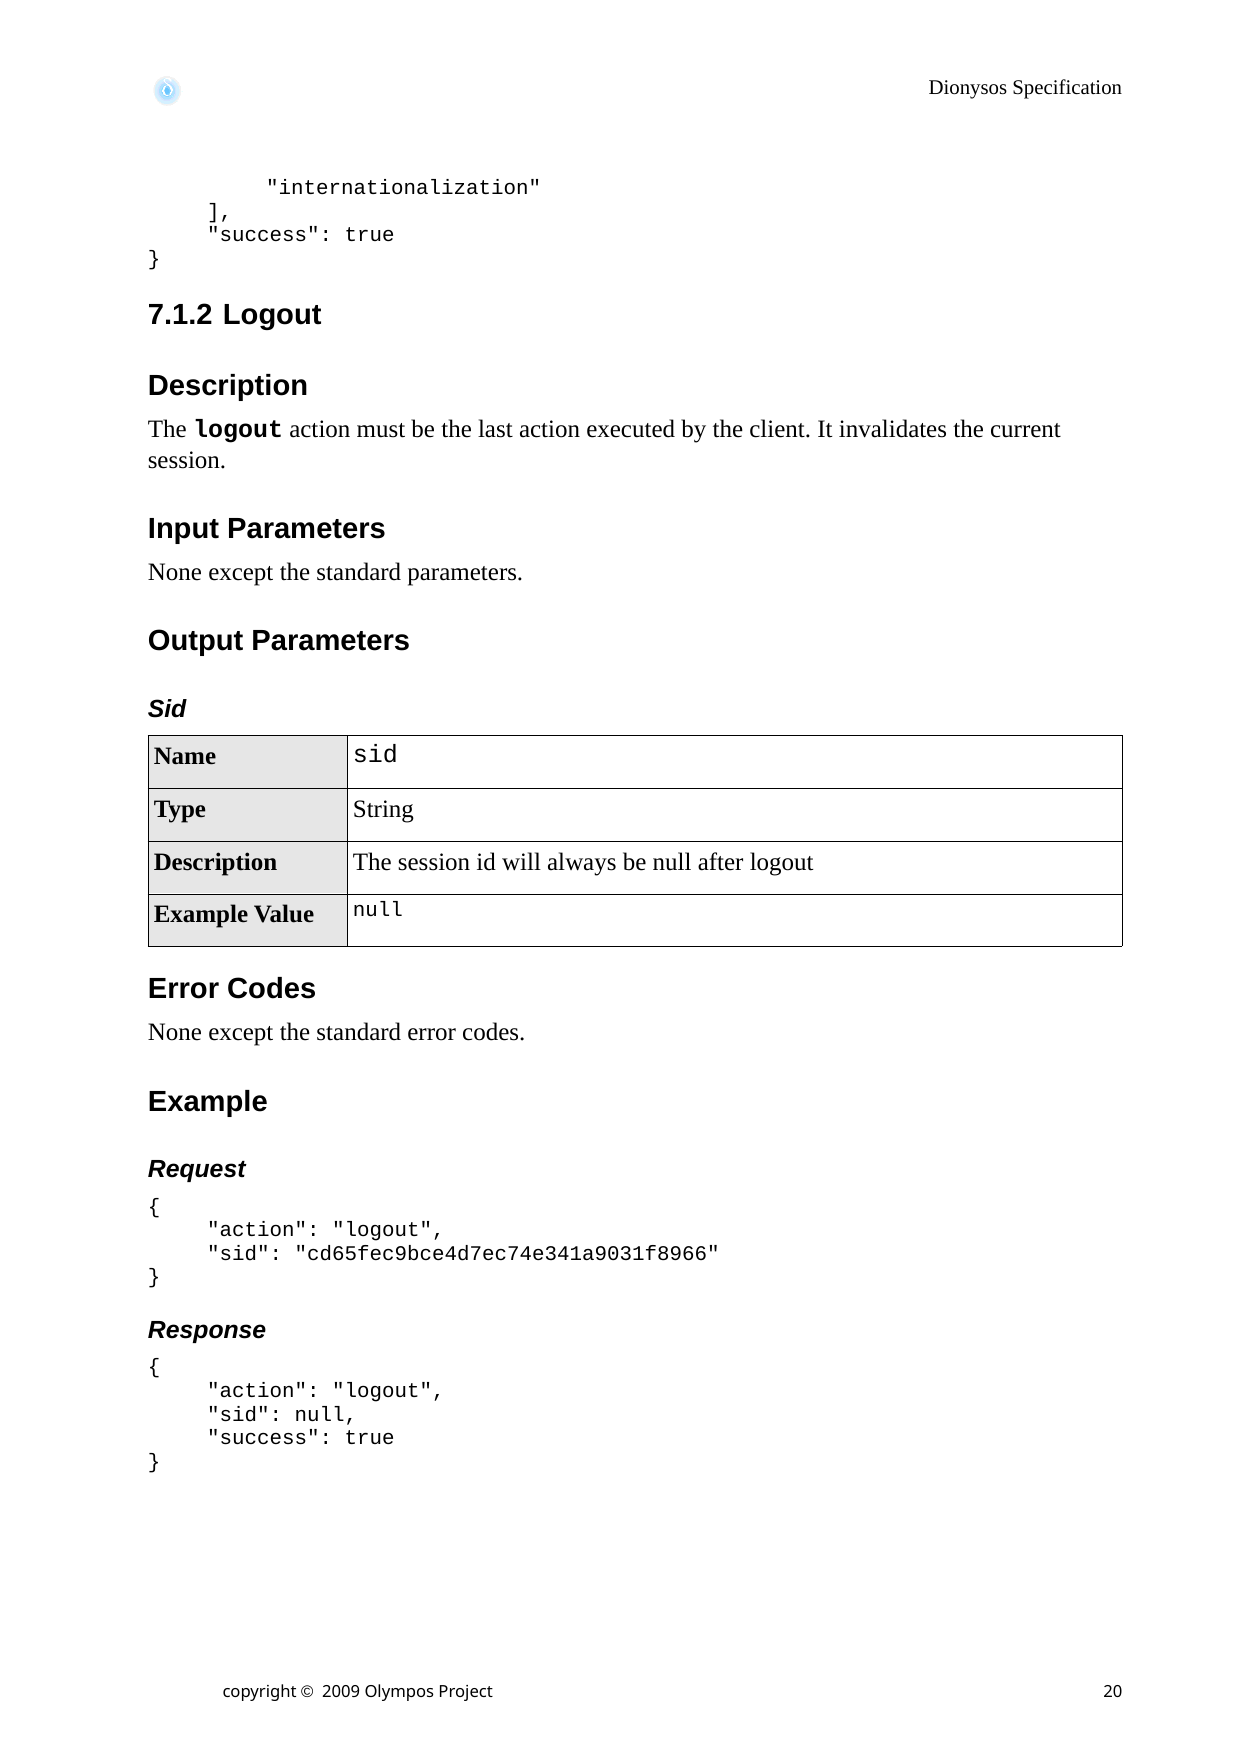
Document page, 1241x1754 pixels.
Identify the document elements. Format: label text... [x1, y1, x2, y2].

text Output Parameters [148, 623, 1122, 657]
picture [152, 75, 184, 106]
text Description [148, 368, 1122, 401]
table_cell Description [149, 842, 347, 893]
text Input Parameters [148, 511, 1122, 544]
text { [148, 1196, 1122, 1219]
text "success": true [148, 224, 1122, 248]
text "action": "logout", [148, 1380, 1122, 1403]
text { [148, 1356, 1122, 1380]
table_cell Type [149, 789, 347, 841]
text ], [148, 201, 1122, 224]
text Error Codes [148, 971, 1122, 1005]
text Request [148, 1154, 1122, 1183]
table_header Name [149, 736, 347, 788]
text "internationalization" [148, 177, 1122, 201]
text Example [148, 1083, 1122, 1117]
text The logout action must be the last action executed by the client. It invalidates the current session. [148, 414, 1122, 473]
text None except the standard parameters. [148, 557, 1122, 586]
text "action": "logout", [148, 1219, 1122, 1243]
text "sid": "cd65fec9bce4d7ec74e341a9031f8966" [148, 1243, 1122, 1267]
table_cell The session id will always be null after logout [348, 842, 1122, 893]
text } [148, 1267, 1122, 1290]
table_cell Example Value [149, 895, 347, 946]
text None except the standard error codes. [148, 1017, 1122, 1046]
text "success": true [148, 1427, 1122, 1451]
text Response [148, 1315, 1122, 1344]
table_cell null [348, 895, 1122, 946]
text Sid [148, 694, 1122, 723]
text } [148, 248, 1122, 272]
text "sid": null, [148, 1403, 1122, 1427]
table_header sid [348, 736, 1122, 788]
text } [148, 1451, 1122, 1474]
subtitle Logout [148, 297, 1122, 330]
table_cell String [348, 789, 1122, 841]
